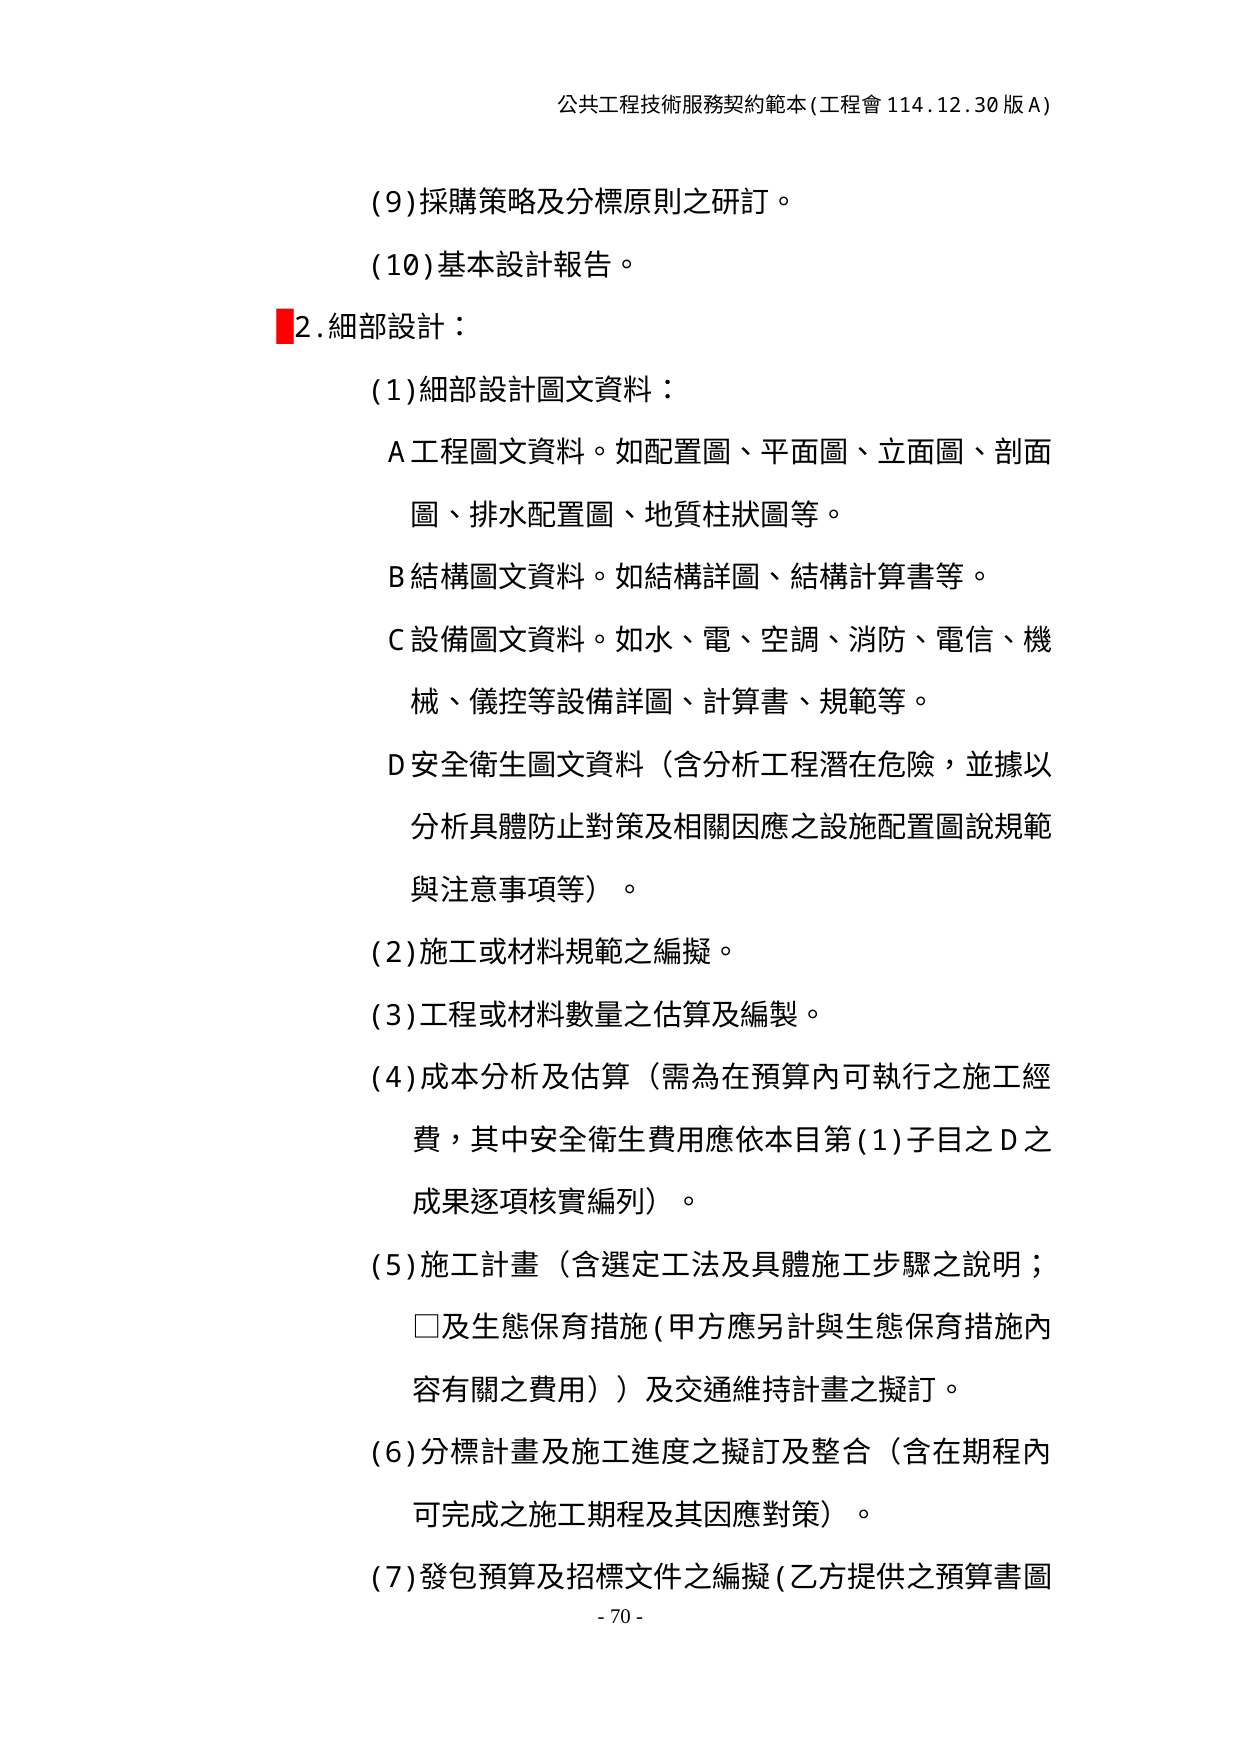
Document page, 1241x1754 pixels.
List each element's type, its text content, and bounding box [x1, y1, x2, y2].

text D安全衛生圖文資料（含分析工程潛在危險，並據以分析具體防止對策及相關因應之設施配置圖說規範與注意事項等）。 [387, 721, 1053, 908]
text (2)施工或材料規範之編擬。 [367, 908, 1053, 971]
text B結構圖文資料。如結構詳圖、結構計算書等。 [387, 533, 1053, 596]
text (1)細部設計圖文資料： [367, 346, 1053, 408]
text (4)成本分析及估算（需為在預算內可執行之施工經費，其中安全衛生費用應依本目第(1)子目之D之成果逐項核實編列）。 [367, 1033, 1053, 1221]
text (9)採購策略及分標原則之研訂。 [367, 158, 1053, 221]
text (7)發包預算及招標文件之編擬(乙方提供之預算書圖 [367, 1533, 1053, 1596]
text (6)分標計畫及施工進度之擬訂及整合（含在期程內可完成之施工期程及其因應對策）。 [367, 1408, 1053, 1533]
text (10)基本設計報告。 [367, 221, 1053, 283]
text C設備圖文資料。如水、電、空調、消防、電信、機械、儀控等設備詳圖、計算書、規範等。 [387, 596, 1053, 721]
text █2.細部設計： [276, 283, 1053, 346]
text A工程圖文資料。如配置圖、平面圖、立面圖、剖面圖、排水配置圖、地質柱狀圖等。 [387, 408, 1053, 533]
text (5)施工計畫（含選定工法及具體施工步驟之說明；□及生態保育措施(甲方應另計與生態保育措施內容有關之費用））及交通維持計畫之擬訂。 [367, 1221, 1053, 1408]
text (3)工程或材料數量之估算及編製。 [367, 971, 1053, 1033]
